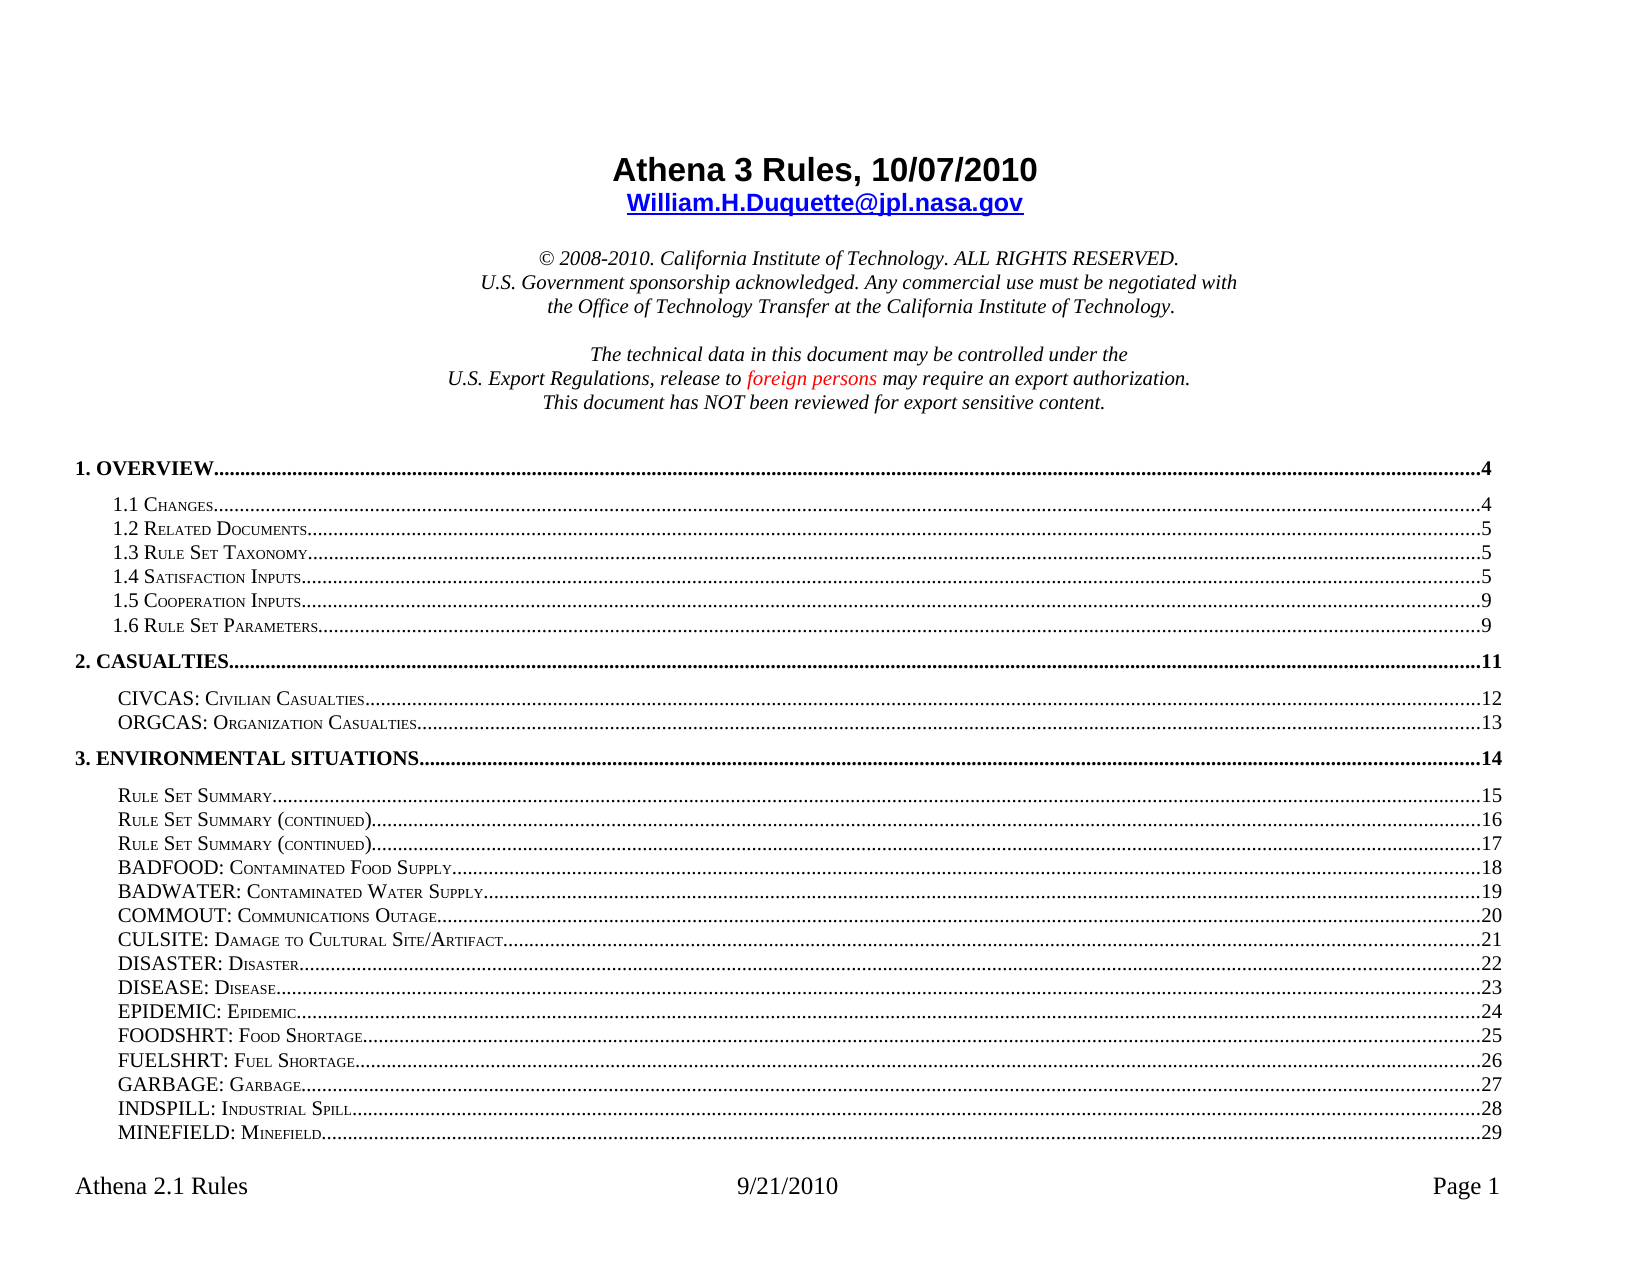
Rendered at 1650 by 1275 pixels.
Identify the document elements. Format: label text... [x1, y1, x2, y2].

text 2. Casualties 11 [75, 649, 1575, 673]
text U.S. Export Regulations, release to foreign persons may require an export authorization. [75, 366, 1575, 390]
list the Office of Technology Transfer at the California Institute of Technology. [112, 294, 1575, 318]
text Athena 3 Rules, 10/07/2010 [75, 150, 1575, 188]
text 1.3 Rule Set Taxonomy 5 [112, 540, 1575, 564]
list The technical data in this document may be controlled under the [112, 342, 1575, 366]
list U.S. Government sponsorship acknowledged. Any commercial use must be negotiated with [112, 270, 1575, 294]
text MINEFIELD: Minefield 29 [112, 1120, 1575, 1144]
text 1.2 Related Documents 5 [112, 516, 1575, 540]
text CIVCAS: Civilian Casualties 12 [112, 686, 1575, 710]
text William.H.Duquette@jpl.nasa.gov [75, 188, 1575, 217]
text BADFOOD: Contaminated Food Supply 18 [112, 855, 1575, 879]
text CULSITE: Damage to Cultural Site/Artifact 21 [112, 927, 1575, 951]
text 3. Environmental Situations 14 [75, 746, 1575, 770]
text Rule Set Summary (continued) 17 [112, 831, 1575, 855]
text GARBAGE: Garbage 27 [112, 1072, 1575, 1096]
text FUELSHRT: Fuel Shortage 26 [112, 1047, 1575, 1072]
text Rule Set Summary 15 [112, 783, 1575, 807]
text DISASTER: Disaster 22 [112, 951, 1575, 975]
text 1.4 Satisfaction Inputs 5 [112, 564, 1575, 588]
text ORGCAS: Organization Casualties 13 [112, 710, 1575, 734]
text 1.1 Changes 4 [112, 492, 1575, 516]
text EPIDEMIC: Epidemic 24 [112, 999, 1575, 1023]
list © 2008-2010. California Institute of Technology. ALL RIGHTS RESERVED. [112, 246, 1575, 270]
text 1. Overview 4 [75, 456, 1575, 480]
text 1.6 Rule Set Parameters 9 [112, 612, 1575, 637]
text This document has NOT been reviewed for export sensitive content. [75, 390, 1575, 414]
text DISEASE: Disease 23 [112, 975, 1575, 999]
text FOODSHRT: Food Shortage 25 [112, 1023, 1575, 1047]
text INDSPILL: Industrial Spill 28 [112, 1096, 1575, 1120]
text COMMOUT: Communications Outage 20 [112, 903, 1575, 927]
text 1.5 Cooperation Inputs 9 [112, 588, 1575, 612]
text Rule Set Summary (continued) 16 [112, 807, 1575, 831]
text BADWATER: Contaminated Water Supply 19 [112, 879, 1575, 903]
